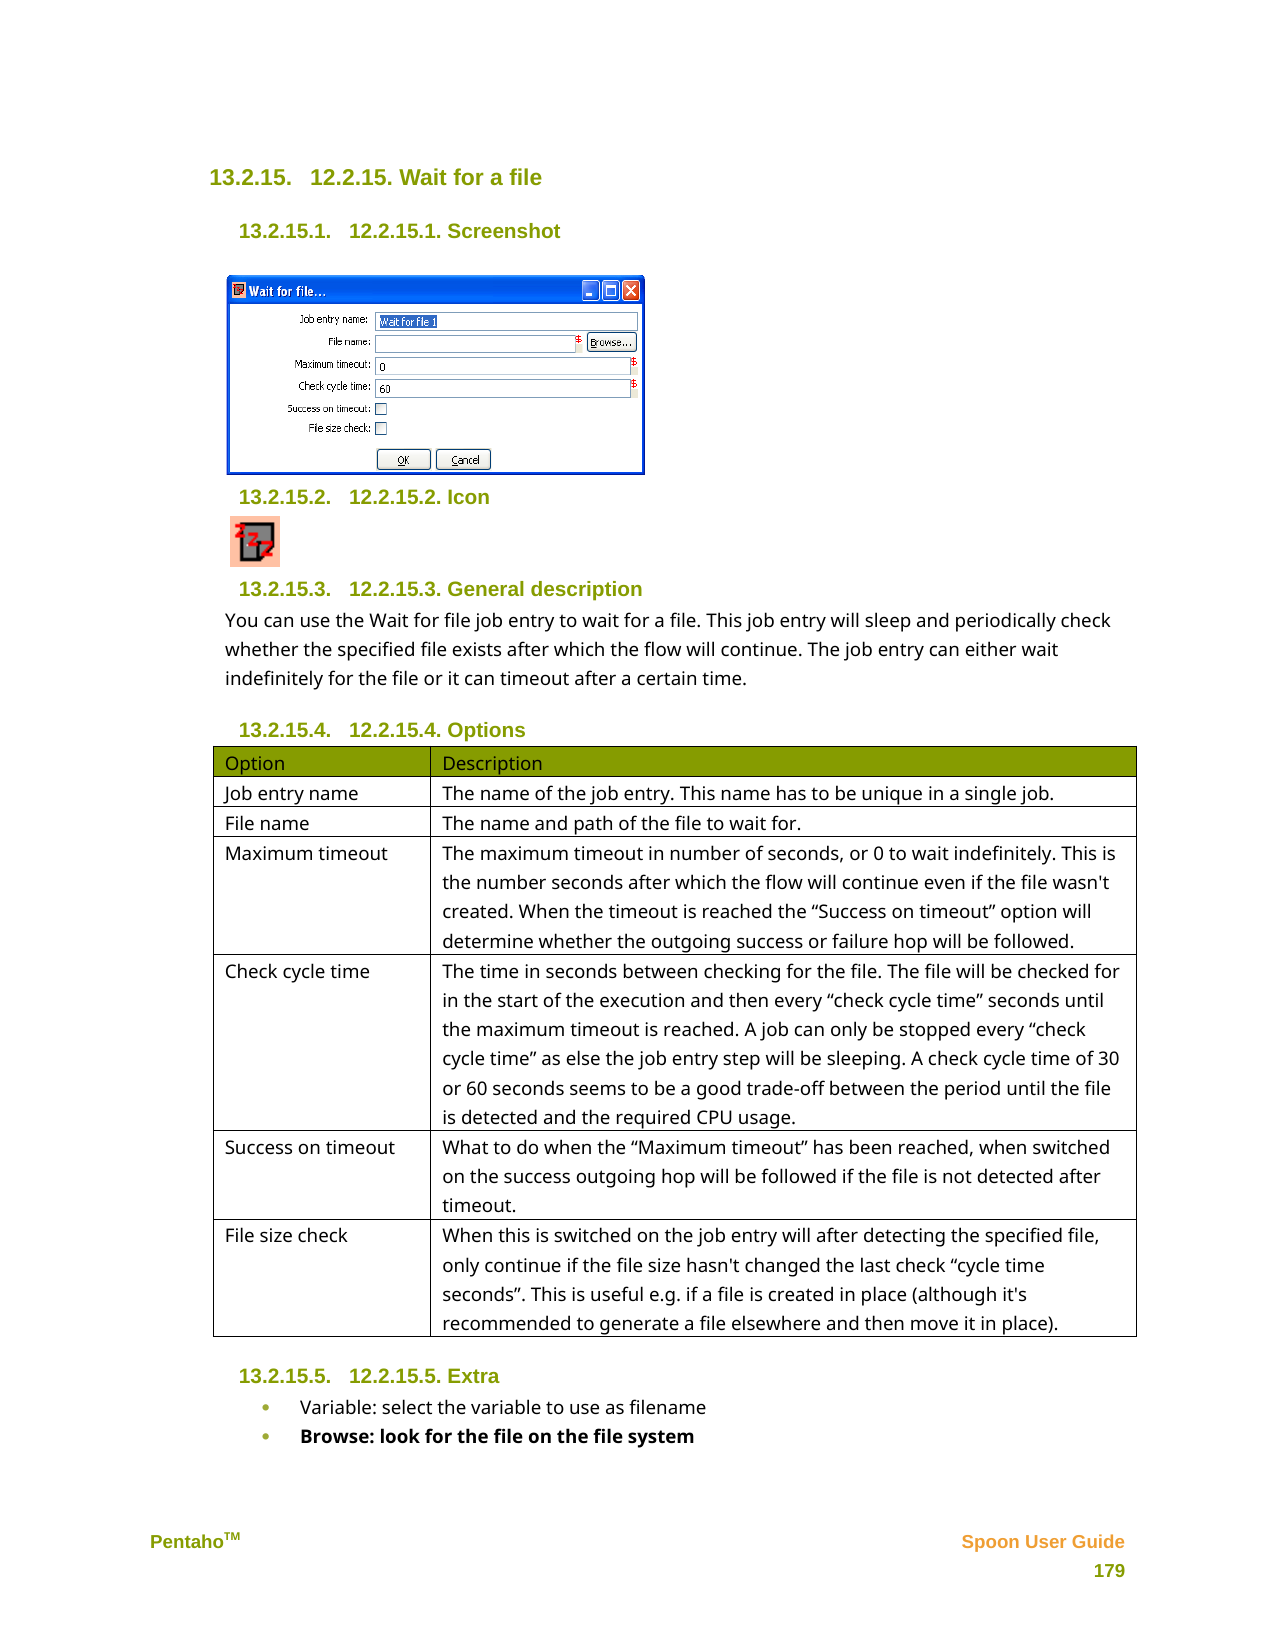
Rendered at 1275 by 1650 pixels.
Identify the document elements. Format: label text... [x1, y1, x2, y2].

subtitle 12.2.15.3. General description [228, 515, 1125, 603]
table_cell What to do when the “Maximum timeout” has been reached, when switched on the success outgoing hop will be followed if the file is not detected after timeout. [431, 1131, 1136, 1218]
table_cell When this is switched on the job entry will after detecting the specified file, only continue if the file size hasn't changed the last check “cycle time seconds”. This is useful e.g. if a file is created in place (although it's recommended to generate a file elsewhere and then move it in place). [431, 1220, 1136, 1336]
table_cell Maximum timeout [214, 837, 430, 954]
table_cell The name of the job entry. This name has to be unique in a single job. [431, 777, 1136, 806]
text You can use the Wait for file job entry to wait for a file. This job entry will sleep and periodically check whether the specified file exists after which the flow will continue. The job entry can either wait indefinitely for the file or it can timeout after a certain time. [225, 604, 1125, 691]
table_cell The time in seconds between checking for the file. The file will be checked for in the start of the execution and then every “check cycle time” seconds until the maximum timeout is reached. A job can only be stopped every “check cycle time” as else the job entry step will be sleeping. A check cycle time of 30 or 60 seconds seems to be a good trade-off between the period until the file is detected and the required CPU usage. [431, 955, 1136, 1130]
table_cell File size check [214, 1220, 430, 1336]
table_header Option [214, 747, 430, 776]
table_cell Success on timeout [214, 1131, 430, 1218]
subtitle 12.2.15.4. Options [239, 710, 1125, 745]
subtitle 12.2.15. Wait for a file [209, 157, 1125, 192]
list Browse: look for the file on the file system [262, 1421, 1125, 1450]
picture [226, 275, 645, 475]
table_cell Job entry name [214, 777, 430, 806]
subtitle 12.2.15.1. Screenshot [239, 211, 1125, 246]
table_cell File name [214, 807, 430, 836]
table_header Description [431, 747, 1136, 776]
table_cell The name and path of the file to wait for. [431, 807, 1136, 836]
table_cell Check cycle time [214, 955, 430, 1130]
subtitle 12.2.15.2. Icon [239, 482, 1125, 511]
table_cell The maximum timeout in number of seconds, or 0 to wait indefinitely. This is the number seconds after which the flow will continue even if the file wasn't created. When the timeout is reached the “Success on timeout” option will determine whether the outgoing success or failure hop will be followed. [431, 837, 1136, 954]
list Variable: select the variable to use as filename [262, 1391, 1125, 1421]
subtitle 12.2.15.5. Extra [239, 1356, 1125, 1391]
